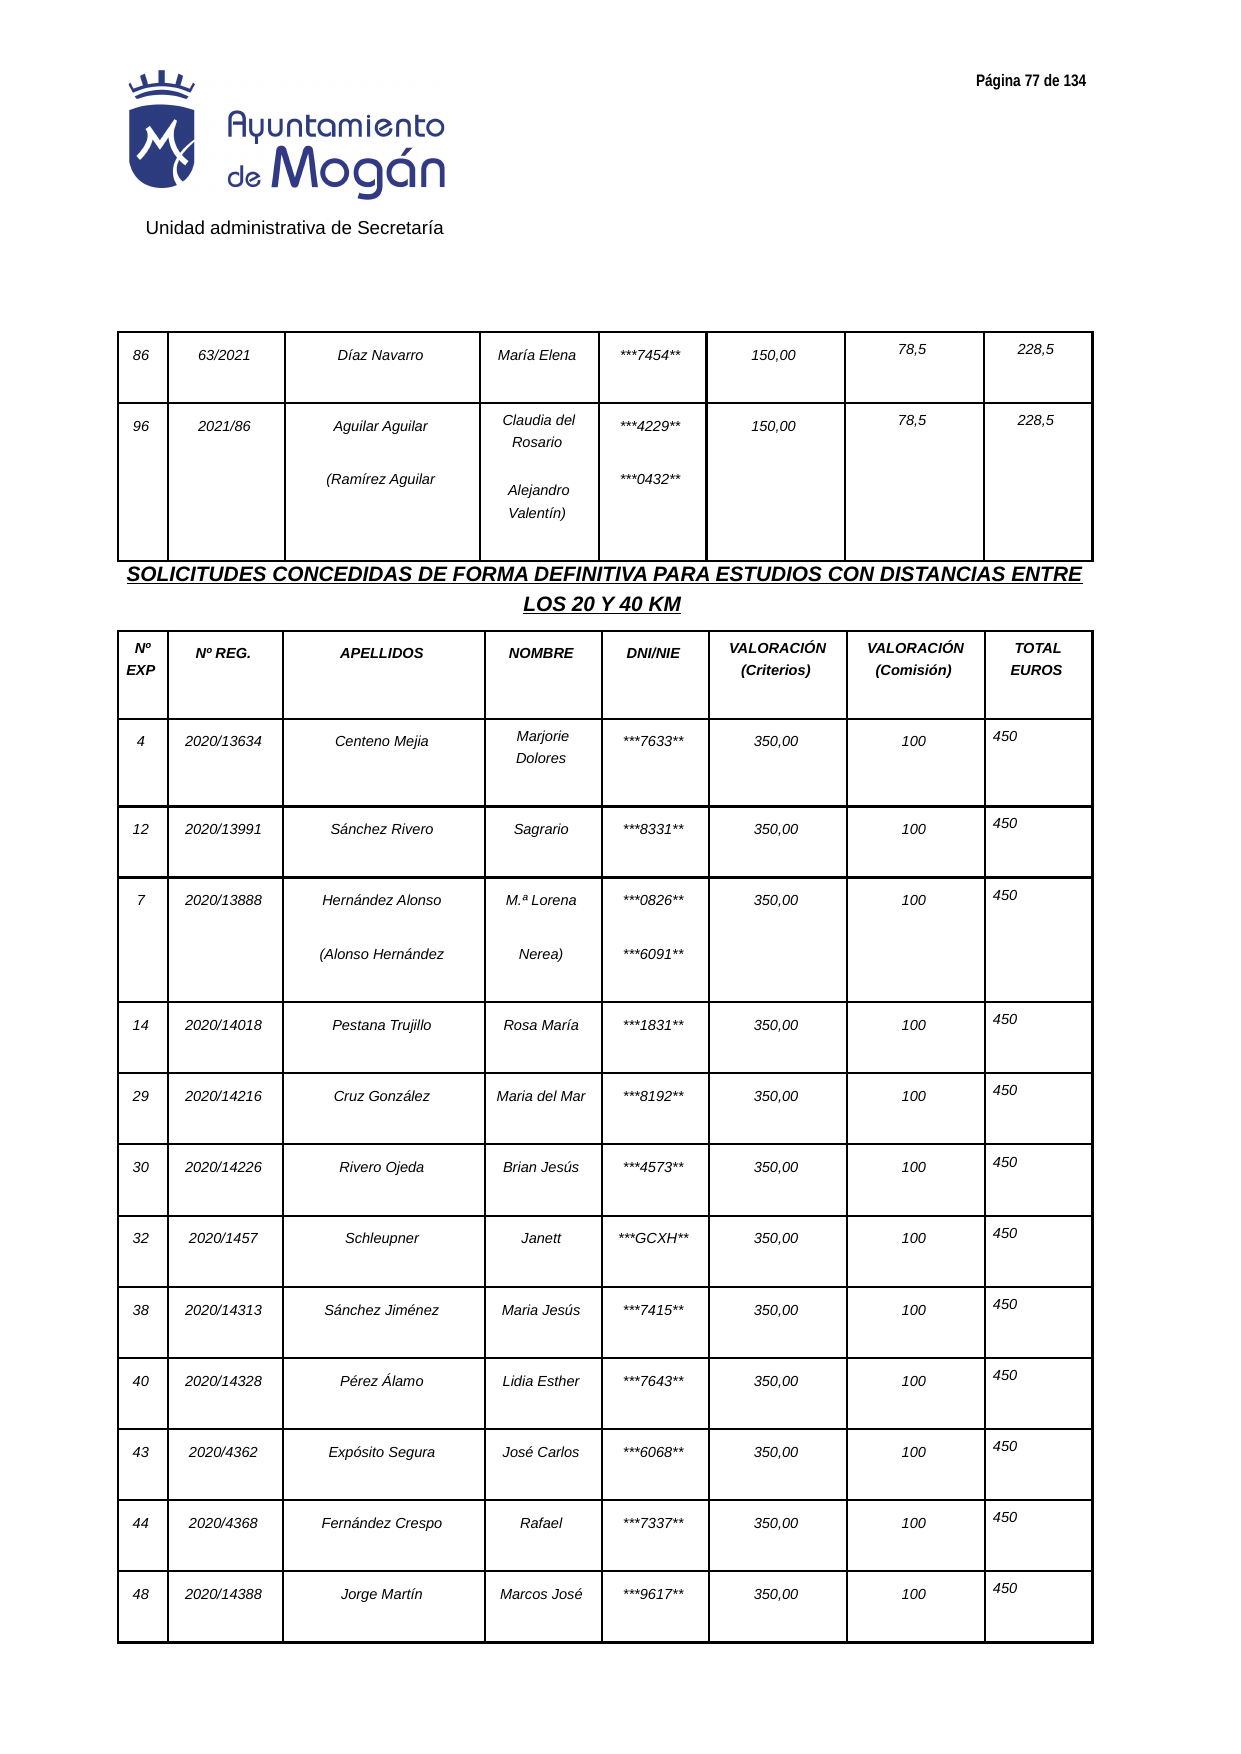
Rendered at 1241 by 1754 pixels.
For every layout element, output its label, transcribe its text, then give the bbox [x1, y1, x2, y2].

table_header NOMBRE [486, 632, 601, 717]
table_cell 150,00 [708, 404, 844, 560]
table_cell M.ª Lorena Nerea) [486, 879, 601, 1001]
table_cell 30 [119, 1145, 167, 1214]
table_cell 2020/14216 [169, 1074, 282, 1143]
table_cell 100 [848, 808, 984, 876]
table_header TOTAL EUROS [986, 632, 1091, 717]
table_cell 350,00 [710, 1288, 846, 1357]
table_cell 450 [986, 1074, 1091, 1143]
table_cell Aguilar Aguilar (Ramírez Aguilar [286, 404, 479, 560]
table_cell 350,00 [710, 1003, 846, 1072]
table_cell 450 [986, 1003, 1091, 1072]
table_cell 100 [848, 1359, 984, 1428]
table_cell 450 [986, 1288, 1091, 1357]
table_cell 86 [119, 333, 167, 402]
table_header Nº REG. [169, 632, 282, 717]
table_cell 38 [119, 1288, 167, 1357]
table_header APELLIDOS [284, 632, 484, 717]
table_cell 2020/1457 [169, 1217, 282, 1286]
table_cell 96 [119, 404, 167, 560]
table_cell Rivero Ojeda [284, 1145, 484, 1214]
table_cell Brian Jesús [486, 1145, 601, 1214]
table_cell 350,00 [710, 1501, 846, 1570]
picture [128, 70, 445, 206]
table_cell 100 [848, 1288, 984, 1357]
table_cell 100 [848, 1430, 984, 1499]
table_cell Sagrario [486, 808, 601, 876]
table_cell 4 [119, 720, 167, 805]
table_cell ***7643** [603, 1359, 708, 1428]
table_cell 350,00 [710, 1145, 846, 1214]
table_cell 228,5 [985, 333, 1091, 402]
table_cell 48 [119, 1572, 167, 1641]
table_cell Fernández Crespo [284, 1501, 484, 1570]
table_cell 2020/14313 [169, 1288, 282, 1357]
table_cell 100 [848, 1074, 984, 1143]
table_cell 450 [986, 1217, 1091, 1286]
table_cell 12 [119, 808, 167, 876]
table_cell Díaz Navarro [286, 333, 479, 402]
table_cell 450 [986, 1430, 1091, 1499]
table_cell 2020/14388 [169, 1572, 282, 1641]
table_cell 350,00 [710, 1430, 846, 1499]
table_cell 350,00 [710, 1074, 846, 1143]
table_cell Maria Jesús [486, 1288, 601, 1357]
table_cell 150,00 [708, 333, 844, 402]
table_cell Hernández Alonso (Alonso Hernández [284, 879, 484, 1001]
table_header DNI/NIE [603, 632, 708, 717]
table_cell Pérez Álamo [284, 1359, 484, 1428]
table_cell ***0826** ***6091** [603, 879, 708, 1001]
table_cell 450 [986, 1572, 1091, 1641]
table_cell 350,00 [710, 879, 846, 1001]
table_cell ***1831** [603, 1003, 708, 1072]
table_cell Schleupner [284, 1217, 484, 1286]
table_cell 100 [848, 1145, 984, 1214]
table_cell 350,00 [710, 1217, 846, 1286]
table_cell ***4229** ***0432** [600, 404, 705, 560]
table_header VALORACIÓN (Comisión) [848, 632, 984, 717]
table_cell 2020/4362 [169, 1430, 282, 1499]
table_cell 100 [848, 1501, 984, 1570]
table_cell ***7454** [600, 333, 705, 402]
table_cell 2020/14328 [169, 1359, 282, 1428]
table_cell Jorge Martín [284, 1572, 484, 1641]
table_cell María Elena [481, 333, 598, 402]
table_cell ***6068** [603, 1430, 708, 1499]
table_cell 350,00 [710, 720, 846, 805]
table_cell 100 [848, 720, 984, 805]
table_cell Centeno Mejia [284, 720, 484, 805]
table_cell 63/2021 [169, 333, 284, 402]
table_cell 450 [986, 879, 1091, 1001]
table_cell 7 [119, 879, 167, 1001]
table_cell 228,5 [985, 404, 1091, 560]
table_cell 100 [848, 1572, 984, 1641]
table_cell 43 [119, 1430, 167, 1499]
table_cell 450 [986, 720, 1091, 805]
table_cell José Carlos [486, 1430, 601, 1499]
table_cell Expósito Segura [284, 1430, 484, 1499]
table_cell 2021/86 [169, 404, 284, 560]
table_cell Marjorie Dolores [486, 720, 601, 805]
table_cell ***9617** [603, 1572, 708, 1641]
table_cell Rafael [486, 1501, 601, 1570]
table_cell 350,00 [710, 1359, 846, 1428]
table_cell 450 [986, 1501, 1091, 1570]
table_cell 100 [848, 879, 984, 1001]
table_cell ***4573** [603, 1145, 708, 1214]
table_cell 2020/13634 [169, 720, 282, 805]
table_header VALORACIÓN (Criterios) [710, 632, 846, 717]
table_cell Janett [486, 1217, 601, 1286]
table_cell ***GCXH** [603, 1217, 708, 1286]
table_cell 100 [848, 1217, 984, 1286]
table_cell ***7415** [603, 1288, 708, 1357]
table_cell ***8192** [603, 1074, 708, 1143]
table_cell 2020/13991 [169, 808, 282, 876]
table_cell Cruz González [284, 1074, 484, 1143]
table_cell 2020/13888 [169, 879, 282, 1001]
table_cell 450 [986, 808, 1091, 876]
table_cell Rosa María [486, 1003, 601, 1072]
table_cell 100 [848, 1003, 984, 1072]
table_cell 2020/14226 [169, 1145, 282, 1214]
table_cell Lidia Esther [486, 1359, 601, 1428]
table_cell Maria del Mar [486, 1074, 601, 1143]
table_cell 78,5 [846, 404, 983, 560]
table_cell 2020/14018 [169, 1003, 282, 1072]
text SOLICITUDES CONCEDIDAS DE FORMA DEFINITIVA PARA ESTUDIOS CON DISTANCIAS ENTRE LOS 20 Y 40 KM [118, 562, 1092, 617]
table_cell 32 [119, 1217, 167, 1286]
table_cell Sánchez Jiménez [284, 1288, 484, 1357]
table_cell 29 [119, 1074, 167, 1143]
table_cell 40 [119, 1359, 167, 1428]
table_cell Sánchez Rivero [284, 808, 484, 876]
table_cell ***7337** [603, 1501, 708, 1570]
table_cell Pestana Trujillo [284, 1003, 484, 1072]
table_cell 78,5 [846, 333, 983, 402]
table_cell 44 [119, 1501, 167, 1570]
table_cell 350,00 [710, 1572, 846, 1641]
table_cell Marcos José [486, 1572, 601, 1641]
table_cell ***8331** [603, 808, 708, 876]
table_cell Claudia del Rosario Alejandro Valentín) [481, 404, 598, 560]
table_cell 2020/4368 [169, 1501, 282, 1570]
table_cell 14 [119, 1003, 167, 1072]
table_header Nº EXP [119, 632, 167, 717]
table_cell 450 [986, 1145, 1091, 1214]
table_cell 450 [986, 1359, 1091, 1428]
table_cell 350,00 [710, 808, 846, 876]
table_cell ***7633** [603, 720, 708, 805]
